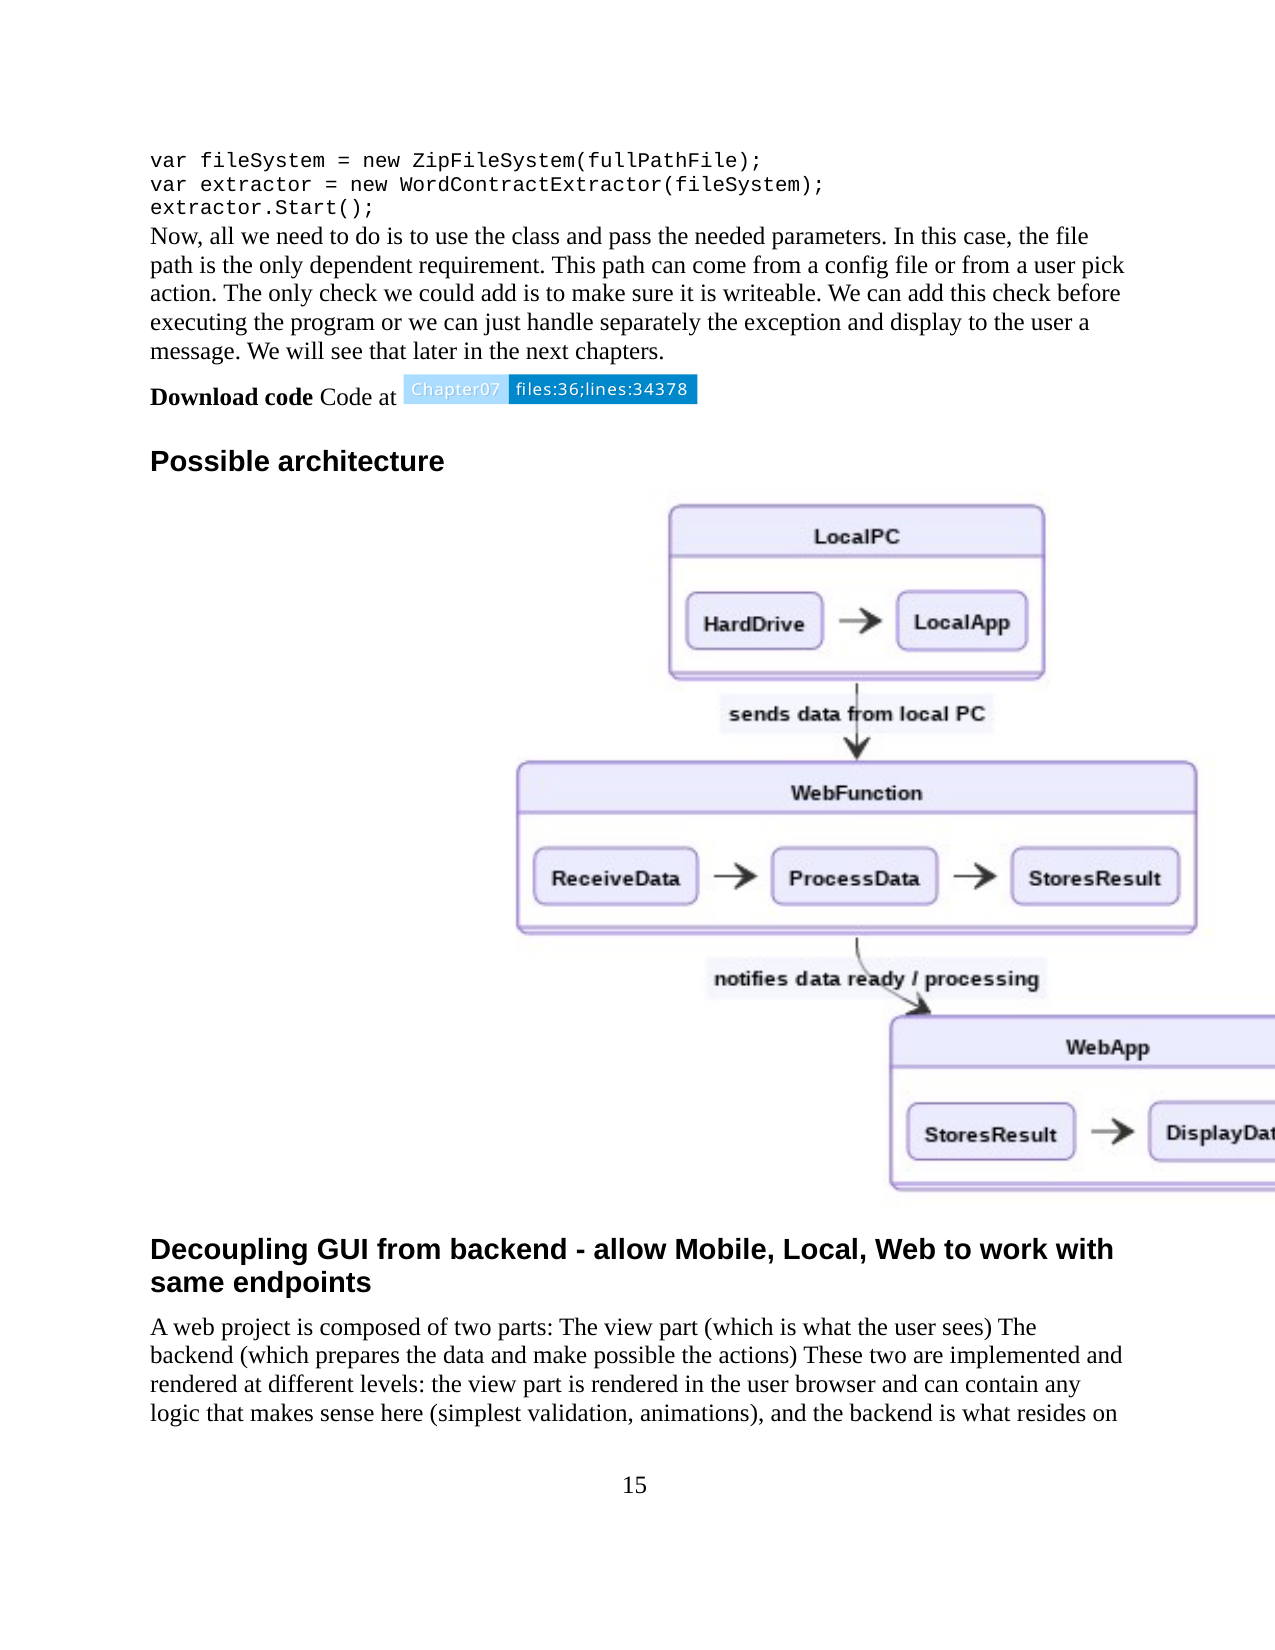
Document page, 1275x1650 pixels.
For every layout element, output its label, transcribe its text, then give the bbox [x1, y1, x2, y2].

text A web project is composed of two parts: The view part (which is what the user sees) The backend (which prepares the data and make possible the actions) These two are implemented and rendered at different levels: the view part is rendered in the user browser and can contain any logic that makes sense here (simplest validation, animations), and the backend is what resides on [150, 1312, 1125, 1427]
subtitle Decoupling GUI from backend - allow Mobile, Local, Web to work with same endpoints [150, 1232, 1125, 1299]
text Download code Code at [150, 374, 1125, 410]
text Now, all we need to do is to use the class and pass the needed parameters. In this case, the file path is the only dependent requirement. This path can come from a config file or from a user pick action. The only check we could add is to make sure it is writeable. We can add this check before executing the program or we can just handle separately the exception and display to the user a message. We will see that later in the next chapters. [150, 221, 1125, 365]
text var extractor = new WordContractExtractor(fileSystem); [150, 174, 1125, 197]
subtitle Possible architecture [150, 444, 1125, 478]
picture [150, 490, 1275, 1207]
text extractor.Start(); [150, 197, 1125, 221]
text var fileSystem = new ZipFileSystem(fullPathFile); [150, 150, 1125, 174]
